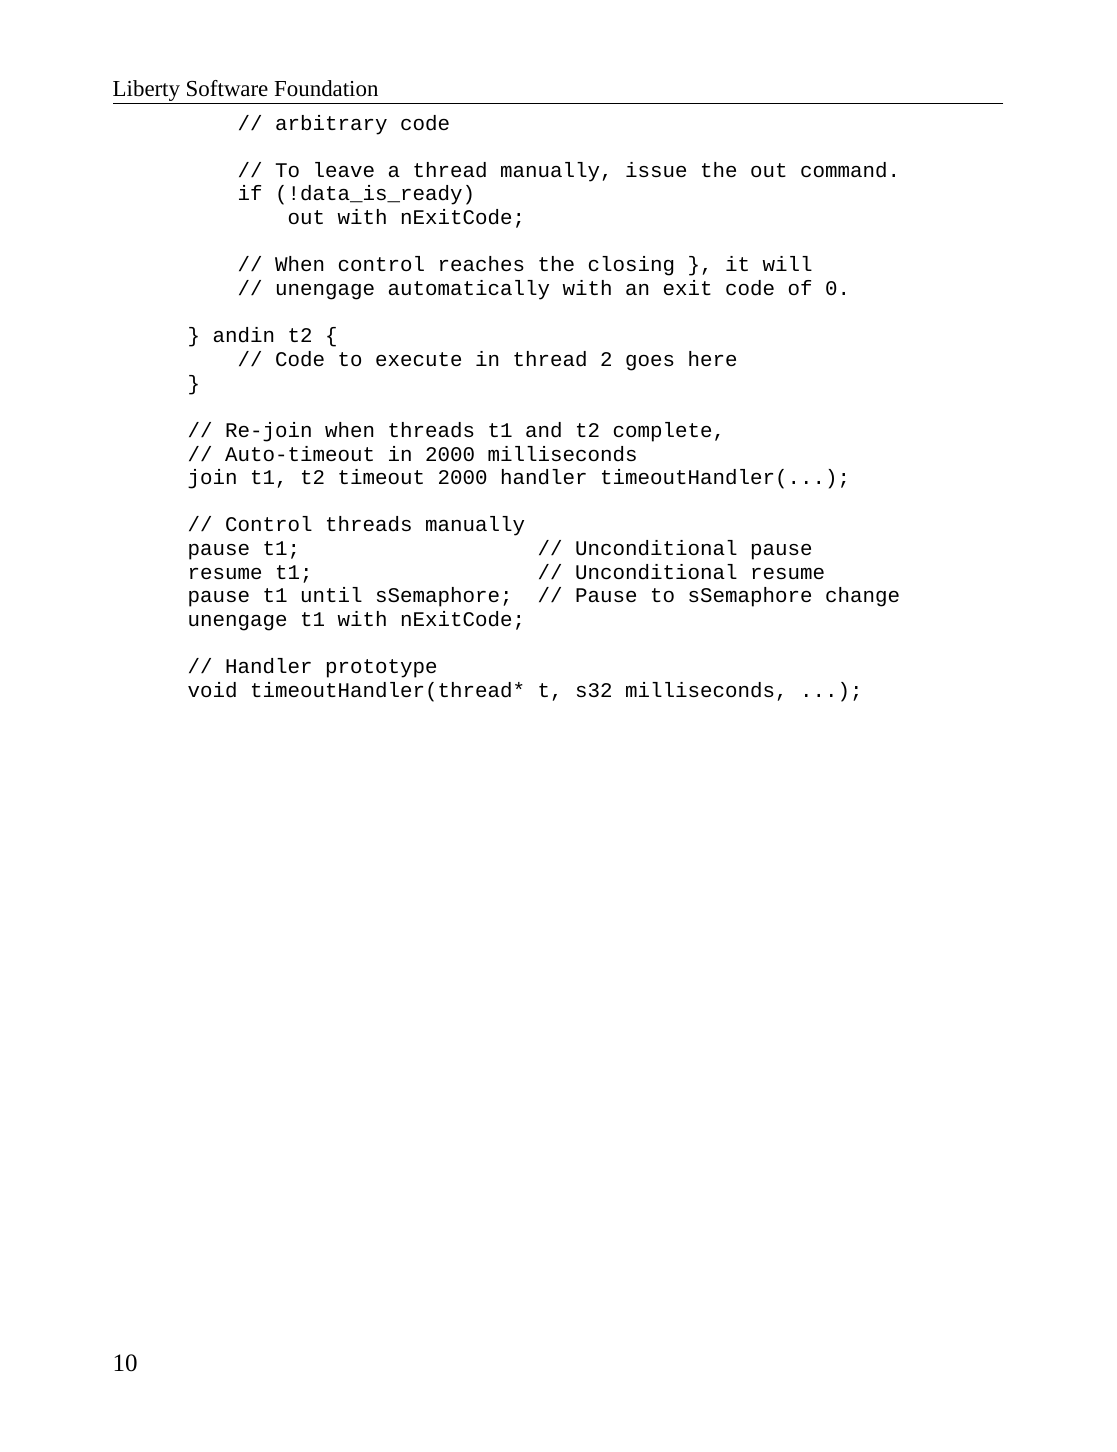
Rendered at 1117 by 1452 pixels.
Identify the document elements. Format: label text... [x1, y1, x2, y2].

text // arbitrary code // To leave a thread manually, issue the out command. if (!data_is_ready) out with nExitCode; // When control reaches the closing }, it will // unengage automatically with an exit code of 0. } andin t2 { // Code to execute in thread 2 goes here } // Re-join when threads t1 and t2 complete, // Auto-timeout in 2000 milliseconds join t1, t2 timeout 2000 handler timeoutHandler(...); // Control threads manually pause t1; // Unconditional pause resume t1; // Unconditional resume pause t1 until sSemaphore; // Pause to sSemaphore change unengage t1 with nExitCode; // Handler prototype void timeoutHandler(thread* t, s32 milliseconds, ...); [187, 112, 928, 704]
